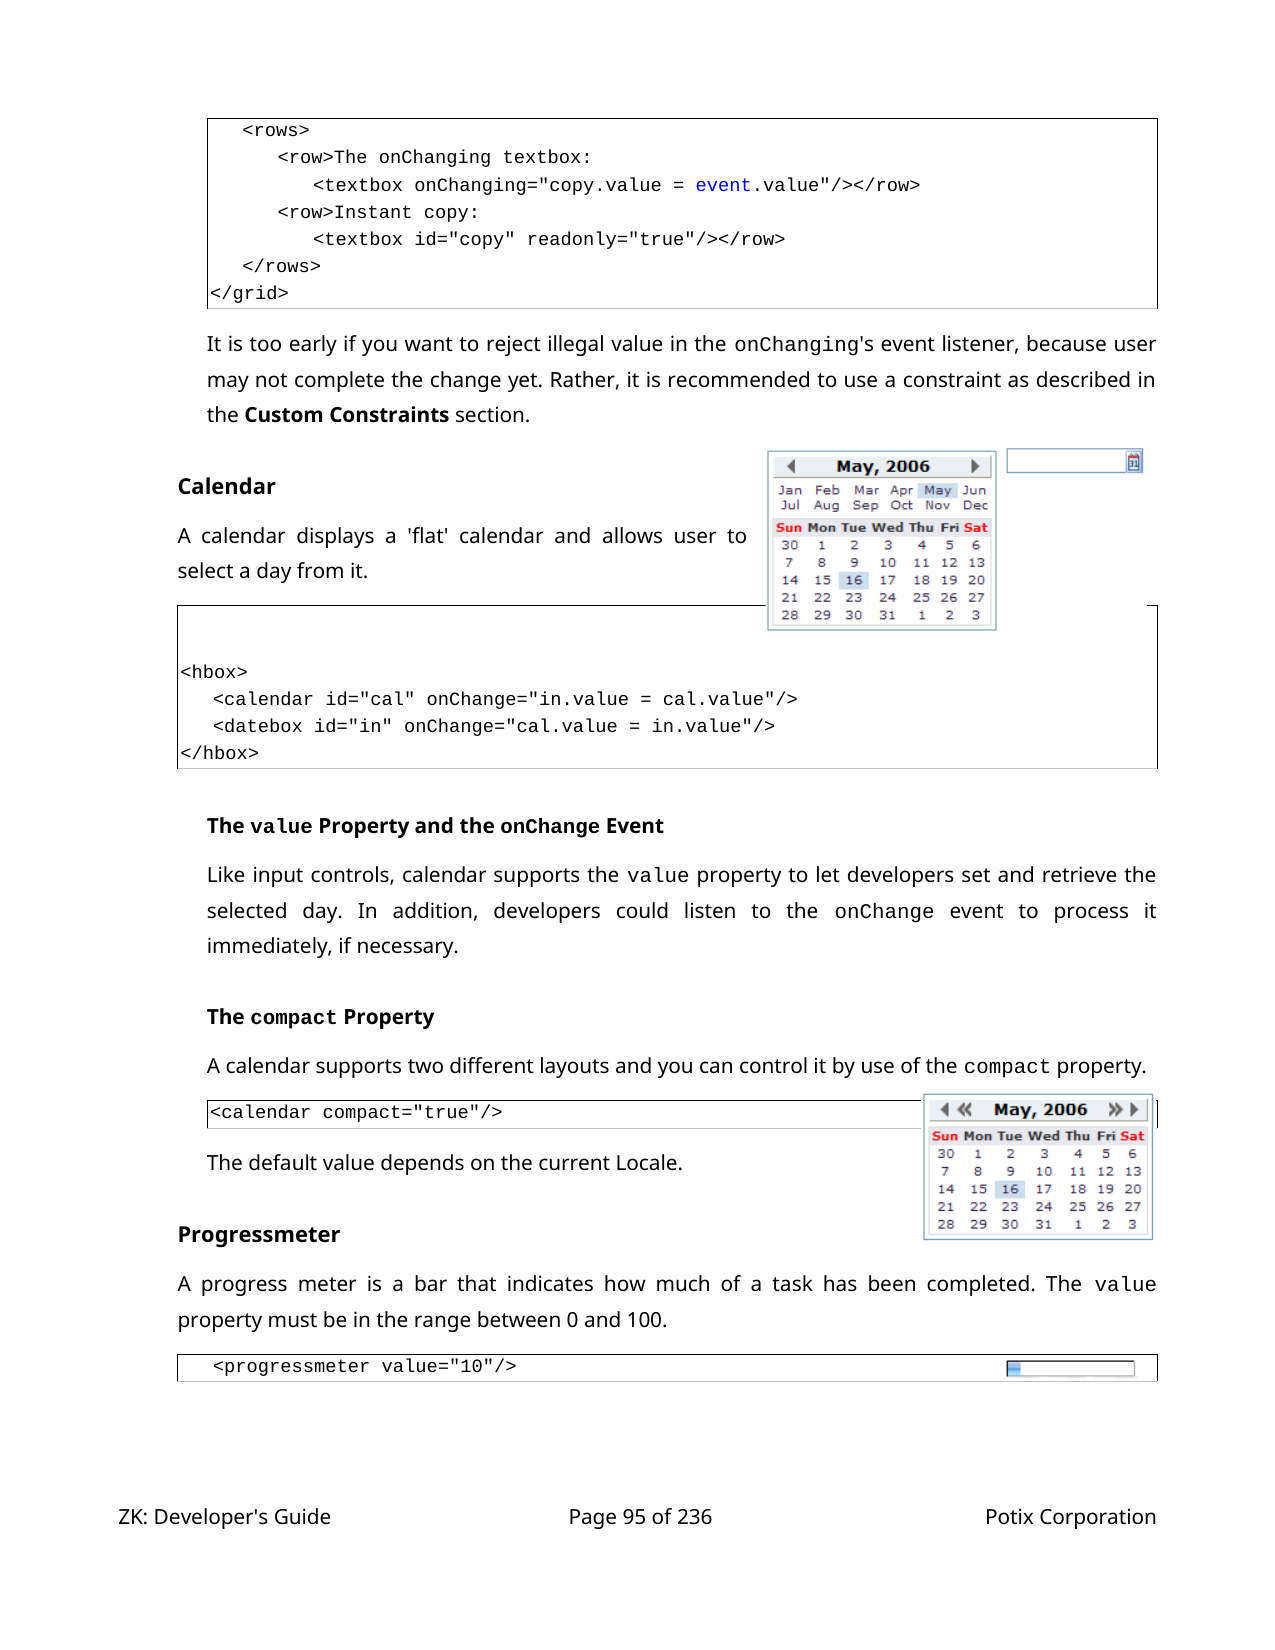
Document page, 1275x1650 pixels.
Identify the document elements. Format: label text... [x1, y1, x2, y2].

subtitle The value Property and the onChange Event [207, 811, 1157, 839]
text </hbox> [178, 741, 1157, 768]
text <datebox id="in" onChange="cal.value = in.value"/> [178, 714, 1157, 738]
text A progress meter is a bar that indicates how much of a task has been completed. The value property must be in the range between 0 and 100. [177, 1269, 1157, 1333]
text <rows> [208, 119, 1157, 142]
text <calendar id="cal" onChange="in.value = cal.value"/> [178, 687, 1157, 711]
text It is too early if you want to reject illegal value in the onChanging's event listener, because user may not complete the change yet. Rather, it is recommended to use a constraint as described in the Custom Constraints section. [207, 329, 1157, 428]
subtitle [1147, 471, 1157, 501]
text <row>The onChanging textbox: [208, 145, 1157, 169]
text <calendar compact="true"/> [208, 1101, 921, 1128]
text <progressmeter value="10"/> [178, 1355, 1157, 1381]
picture [1003, 1358, 1138, 1378]
text <row>Instant copy: [208, 200, 1157, 224]
text The default value depends on the current Locale. [207, 1148, 921, 1176]
picture [765, 447, 1147, 632]
text A calendar displays a 'flat' calendar and allows user to select a day from it. [177, 521, 765, 585]
picture [921, 1090, 1157, 1244]
subtitle Calendar [177, 471, 765, 501]
text Like input controls, calendar supports the value property to let developers set and retrieve the selected day. In addition, developers could listen to the onChange event to process it immediately, if necessary. [207, 860, 1157, 959]
text <textbox onChanging="copy.value = event.value"/></row> [208, 172, 1157, 197]
text <hbox> [178, 660, 1157, 684]
text A calendar supports two different layouts and you can control it by use of the compact property. [207, 1051, 1157, 1080]
text <textbox id="copy" readonly="true"/></row> [208, 227, 1157, 251]
subtitle Progressmeter [177, 1219, 1157, 1249]
text </grid> [208, 281, 1157, 308]
subtitle The compact Property [207, 1002, 1157, 1031]
text </rows> [208, 254, 1157, 278]
